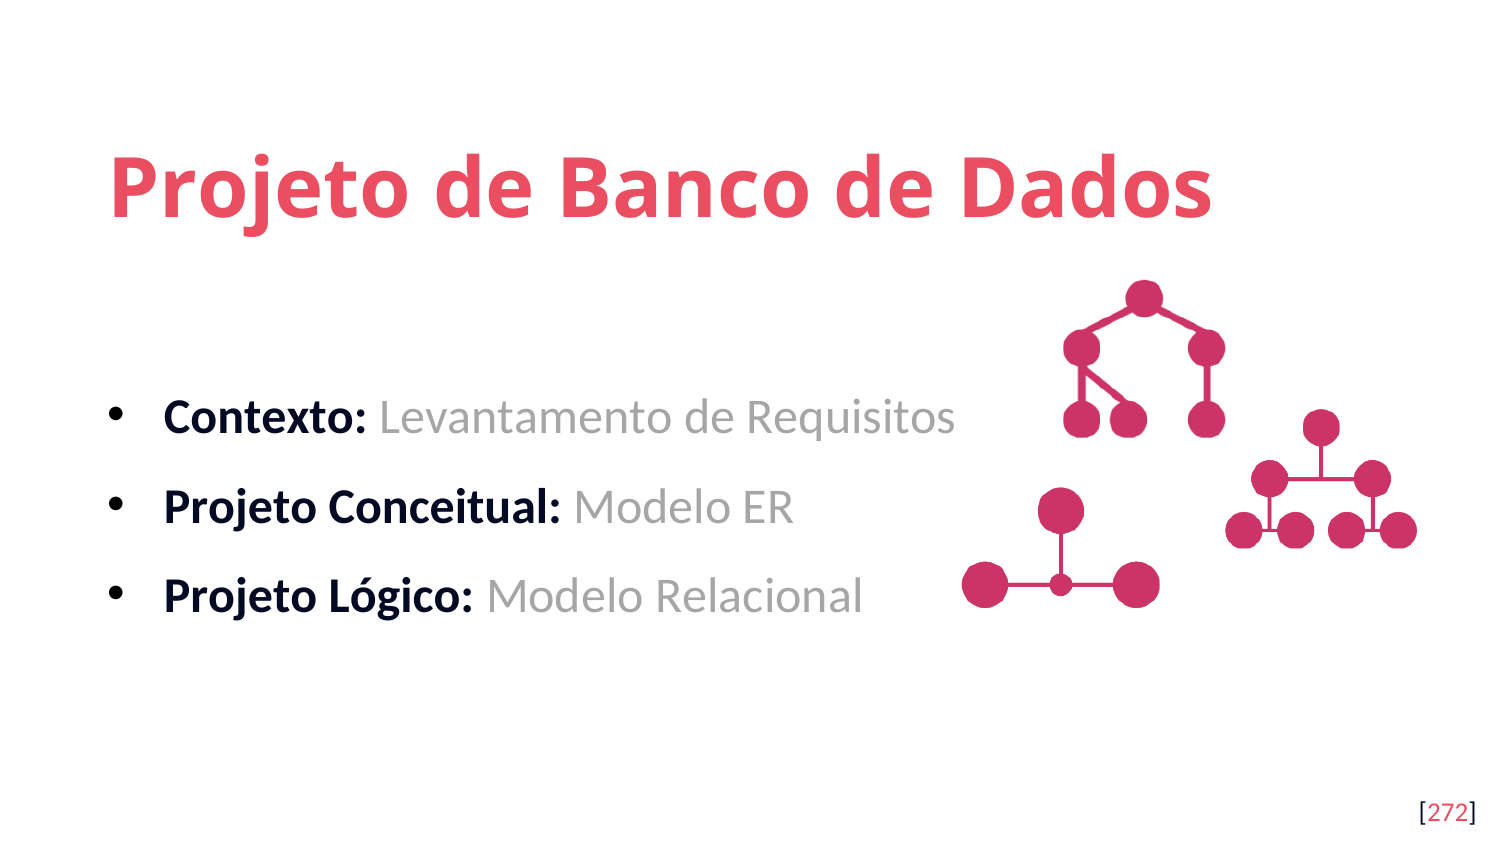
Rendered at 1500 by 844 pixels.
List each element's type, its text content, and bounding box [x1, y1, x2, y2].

slide_number [272] [1403, 779, 1494, 844]
text_box Projeto de Banco de Dados [92, 104, 1408, 243]
text_box Contexto: Levantamento de Requisitos Projeto Conceitual: Modelo ER Projeto Lógico: Modelo Relacional [92, 242, 1403, 755]
picture [1403, 270, 1423, 625]
